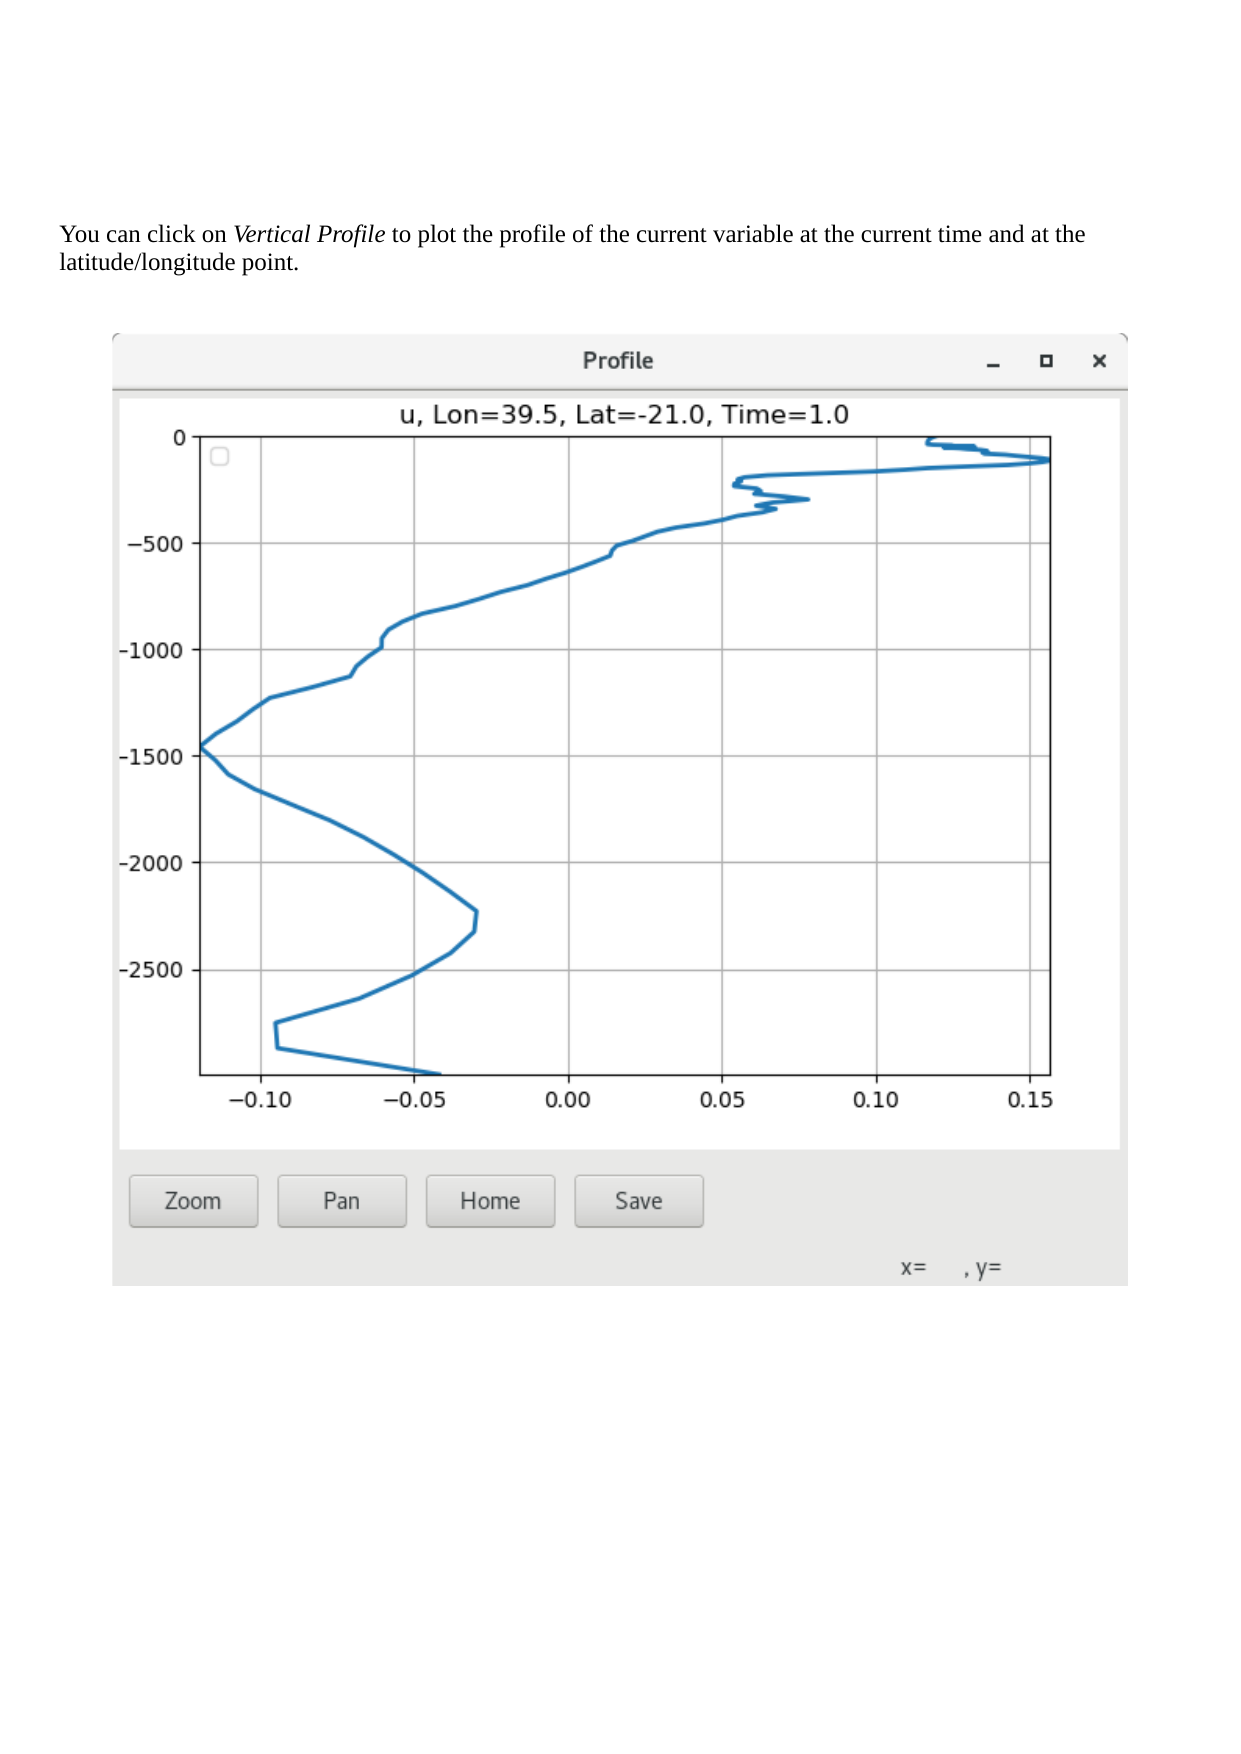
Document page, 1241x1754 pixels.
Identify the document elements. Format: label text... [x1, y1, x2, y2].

picture [112, 333, 1128, 1286]
text You can click on Vertical Profile to plot the profile of the current variable at the current time and at the latitude/longitude point. [59, 219, 1181, 276]
